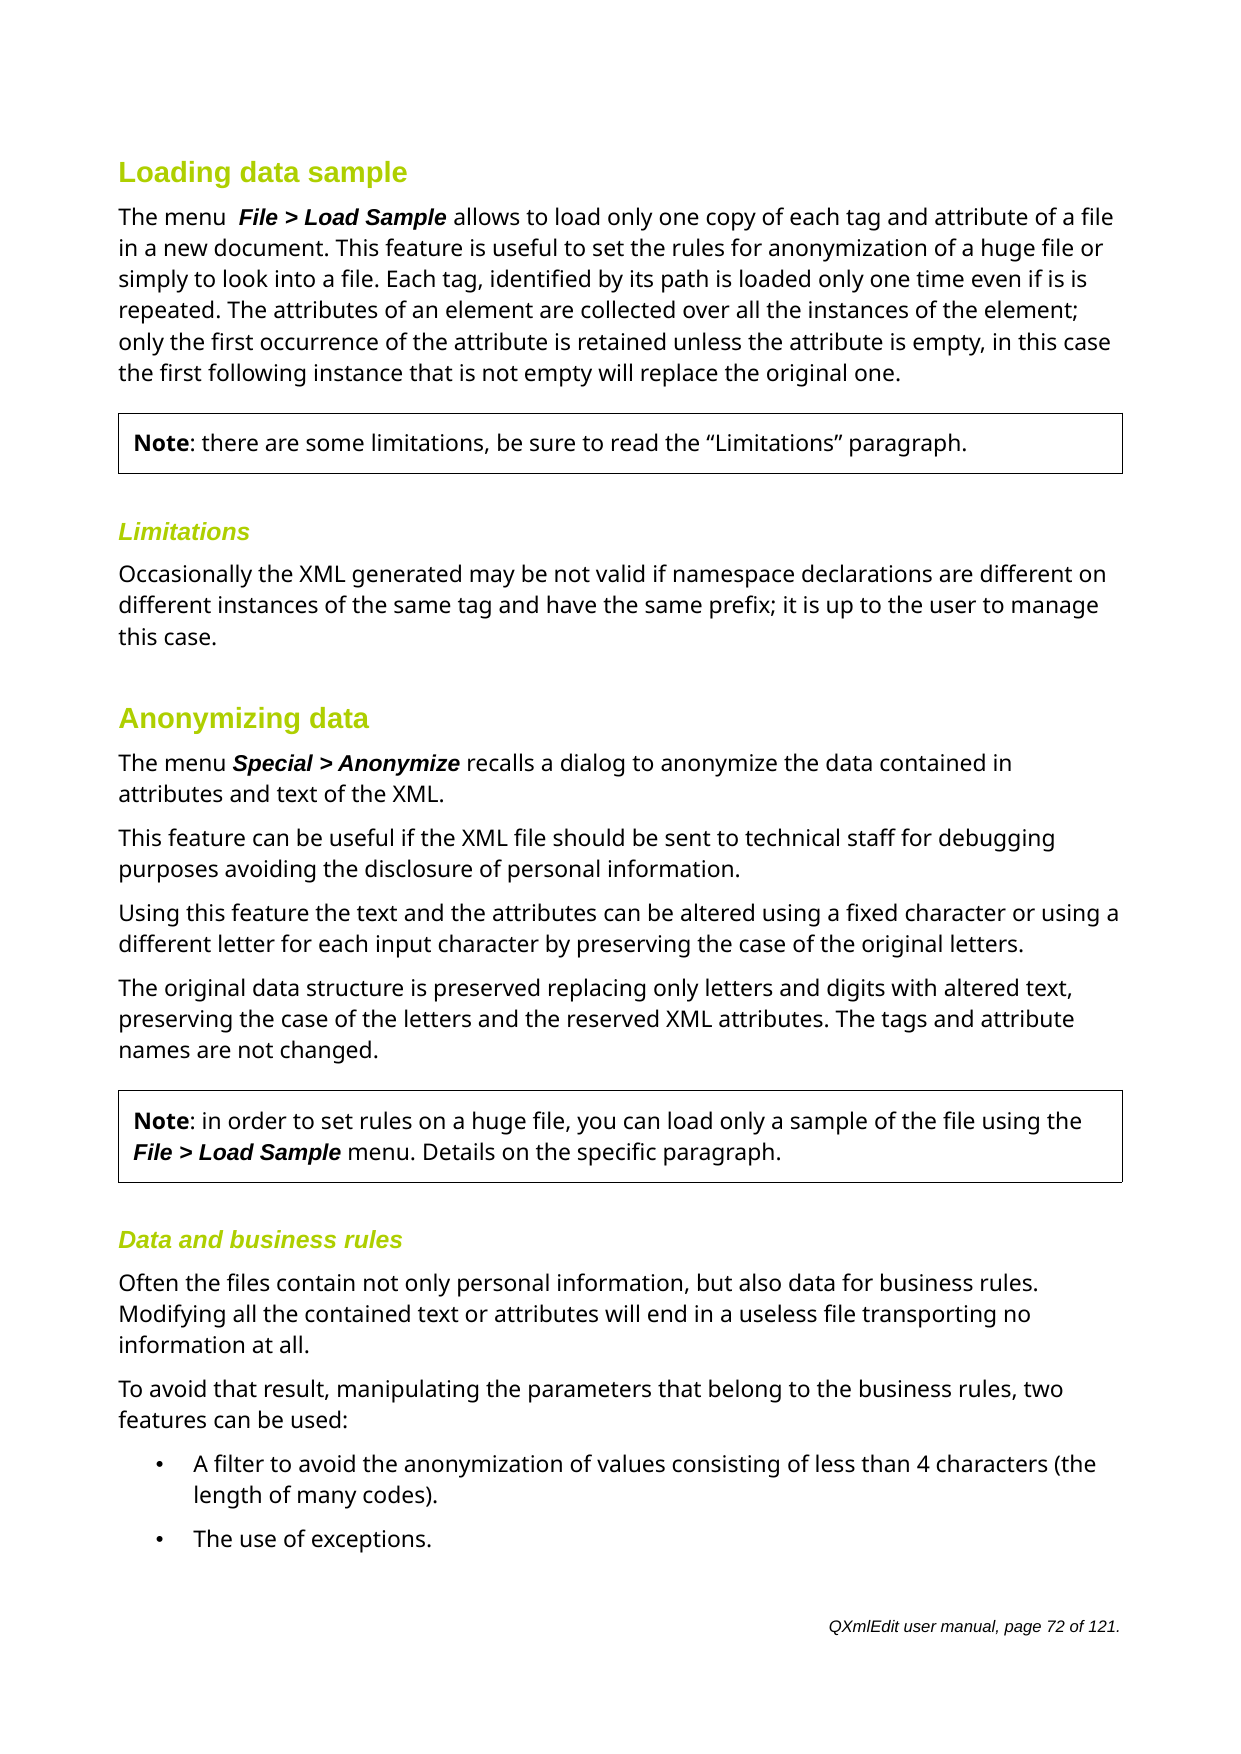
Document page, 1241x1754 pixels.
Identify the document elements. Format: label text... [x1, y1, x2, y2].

text Often the files contain not only personal information, but also data for business rules. Modifying all the contained text or attributes will end in a useless file transporting no information at all. [118, 1266, 1122, 1360]
text Using this feature the text and the attributes can be altered using a fixed character or using a different letter for each input character by preserving the case of the original letters. [118, 897, 1122, 959]
text Note: there are some limitations, be sure to read the “Limitations” paragraph. [119, 414, 1122, 473]
subtitle Loading data sample [118, 155, 1122, 188]
list A filter to avoid the anonymization of values consisting of less than 4 characters (the length of many codes). [156, 1448, 1122, 1510]
subtitle Anonymizing data [118, 701, 1122, 734]
list The use of exceptions. [156, 1523, 1122, 1554]
subtitle Data and business rules [118, 1225, 1122, 1254]
subtitle Limitations [118, 517, 1122, 545]
text This feature can be useful if the XML file should be sent to technical staff for debugging purposes avoiding the disclosure of personal information. [118, 822, 1122, 884]
text Note: in order to set rules on a huge file, you can load only a sample of the file using the File > Load Sample menu. Details on the specific paragraph. [119, 1091, 1122, 1182]
text To avoid that result, manipulating the parameters that belong to the business rules, two features can be used: [118, 1373, 1122, 1435]
text The menu File > Load Sample allows to load only one copy of each tag and attribute of a file in a new document. This feature is useful to set the rules for anonymization of a huge file or simply to look into a file. Each tag, identified by its path is loaded only one time even if is is repeated. The attributes of an element are collected over all the instances of the element; only the first occurrence of the attribute is retained unless the attribute is empty, in this case the first following instance that is not empty will replace the original one. [118, 201, 1122, 388]
text Occasionally the XML generated may be not valid if namespace declarations are different on different instances of the same tag and have the same prefix; it is up to the user to manage this case. [118, 558, 1122, 652]
text The menu Special > Anonymize recalls a dialog to anonymize the data contained in attributes and text of the XML. [118, 747, 1122, 809]
text The original data structure is preserved replacing only letters and digits with altered text, preserving the case of the letters and the reserved XML attributes. The tags and attribute names are not changed. [118, 972, 1122, 1066]
